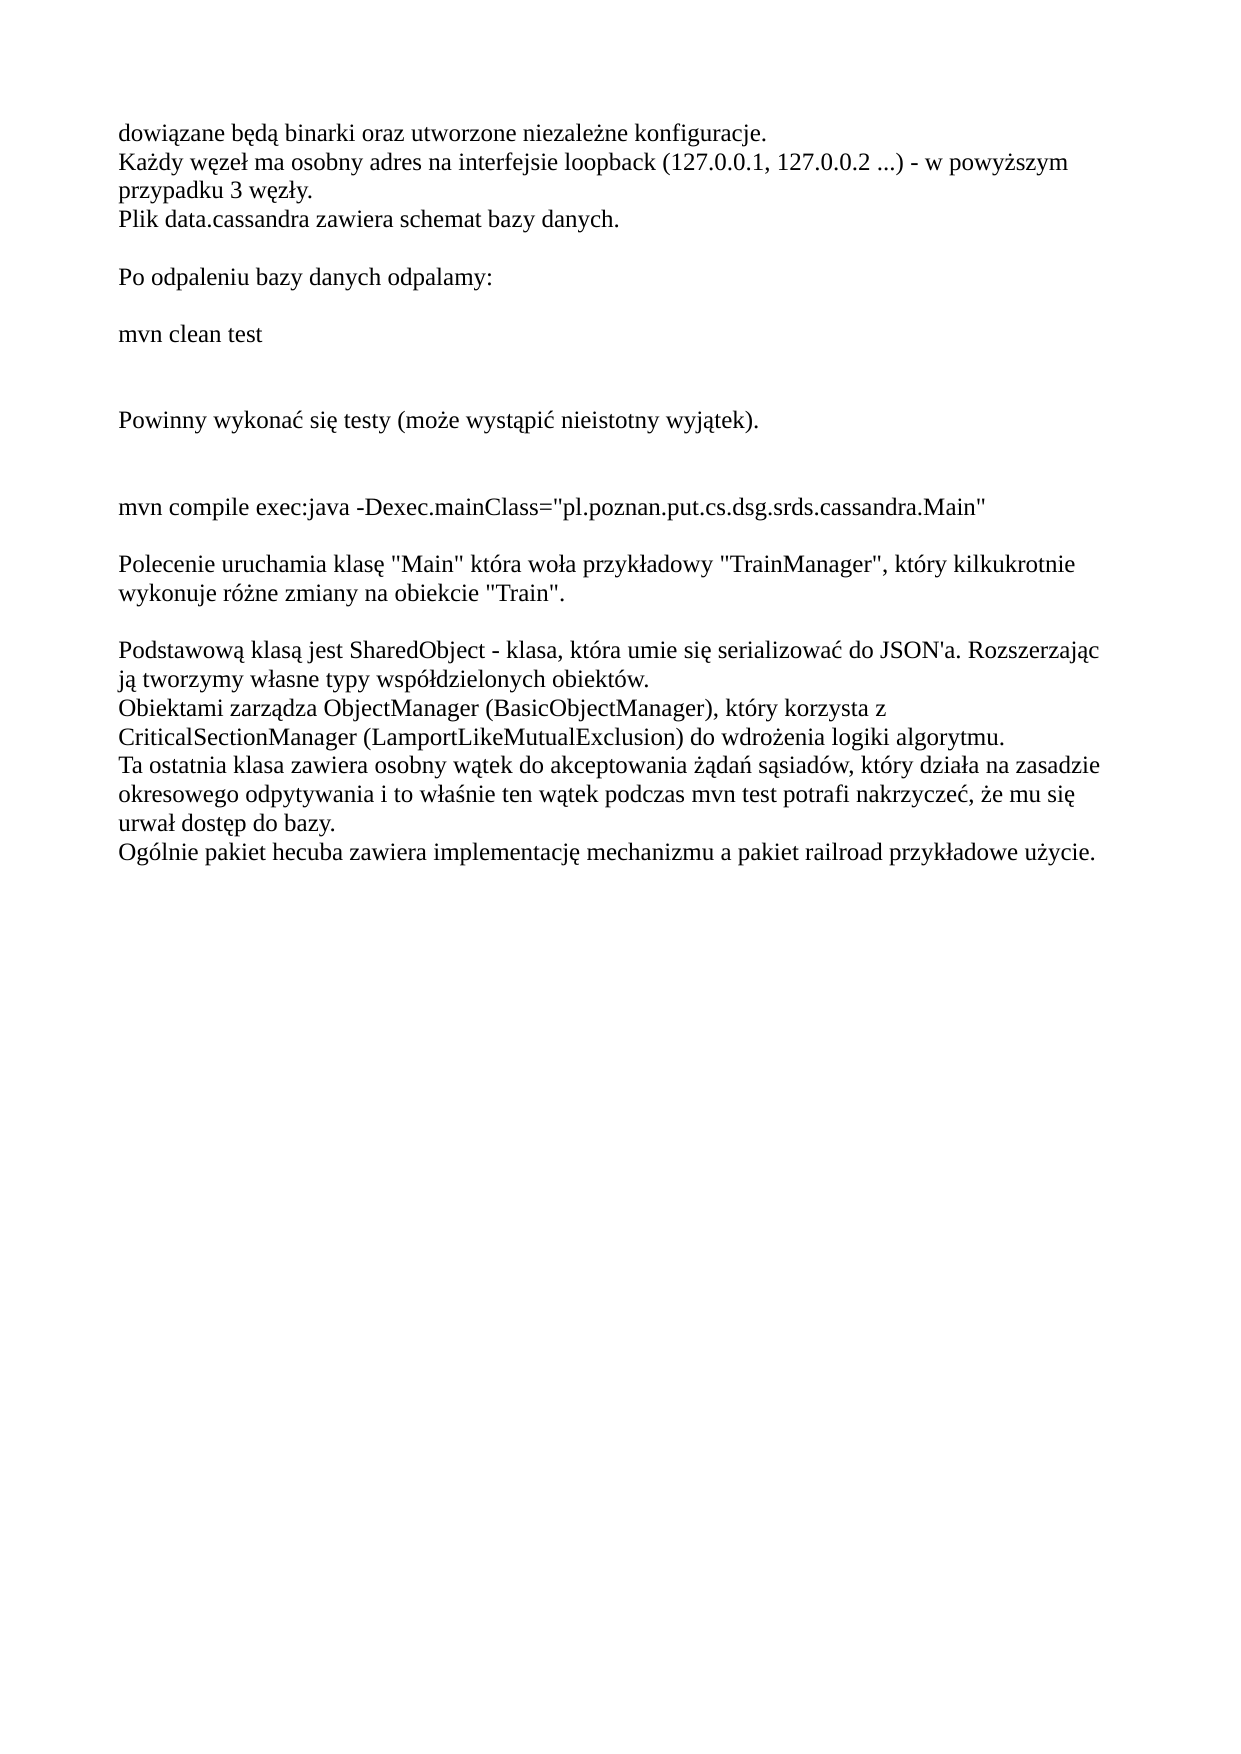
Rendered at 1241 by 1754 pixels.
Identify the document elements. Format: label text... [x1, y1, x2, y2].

text Po odpaleniu bazy danych odpalamy: [118, 262, 1122, 291]
text Obiektami zarządza ObjectManager (BasicObjectManager), który korzysta z CriticalSectionManager (LamportLikeMutualExclusion) do wdrożenia logiki algorytmu. [118, 693, 1122, 751]
text mvn clean test [118, 319, 1122, 348]
text Powinny wykonać się testy (może wystąpić nieistotny wyjątek). [118, 406, 1122, 434]
text Podstawową klasą jest SharedObject - klasa, która umie się serializować do JSON'a. Rozszerzając ją tworzymy własne typy współdzielonych obiektów. [118, 636, 1122, 693]
text Każdy węzeł ma osobny adres na interfejsie loopback (127.0.0.1, 127.0.0.2 ...) - w powyższym przypadku 3 węzły. [118, 147, 1122, 204]
text Plik data.cassandra zawiera schemat bazy danych. [118, 204, 1122, 233]
text Ta ostatnia klasa zawiera osobny wątek do akceptowania żądań sąsiadów, który działa na zasadzie okresowego odpytywania i to właśnie ten wątek podczas mvn test potrafi nakrzyczeć, że mu się urwał dostęp do bazy. [118, 751, 1122, 837]
text Polecenie uruchamia klasę "Main" która woła przykładowy "TrainManager", który kilkukrotnie wykonuje różne zmiany na obiekcie "Train". [118, 549, 1122, 607]
text Ogólnie pakiet hecuba zawiera implementację mechanizmu a pakiet railroad przykładowe użycie. [118, 837, 1122, 866]
text dowiązane będą binarki oraz utworzone niezależne konfiguracje. [118, 118, 1122, 147]
text mvn compile exec:java -Dexec.mainClass="pl.poznan.put.cs.dsg.srds.cassandra.Main" [118, 492, 1122, 521]
